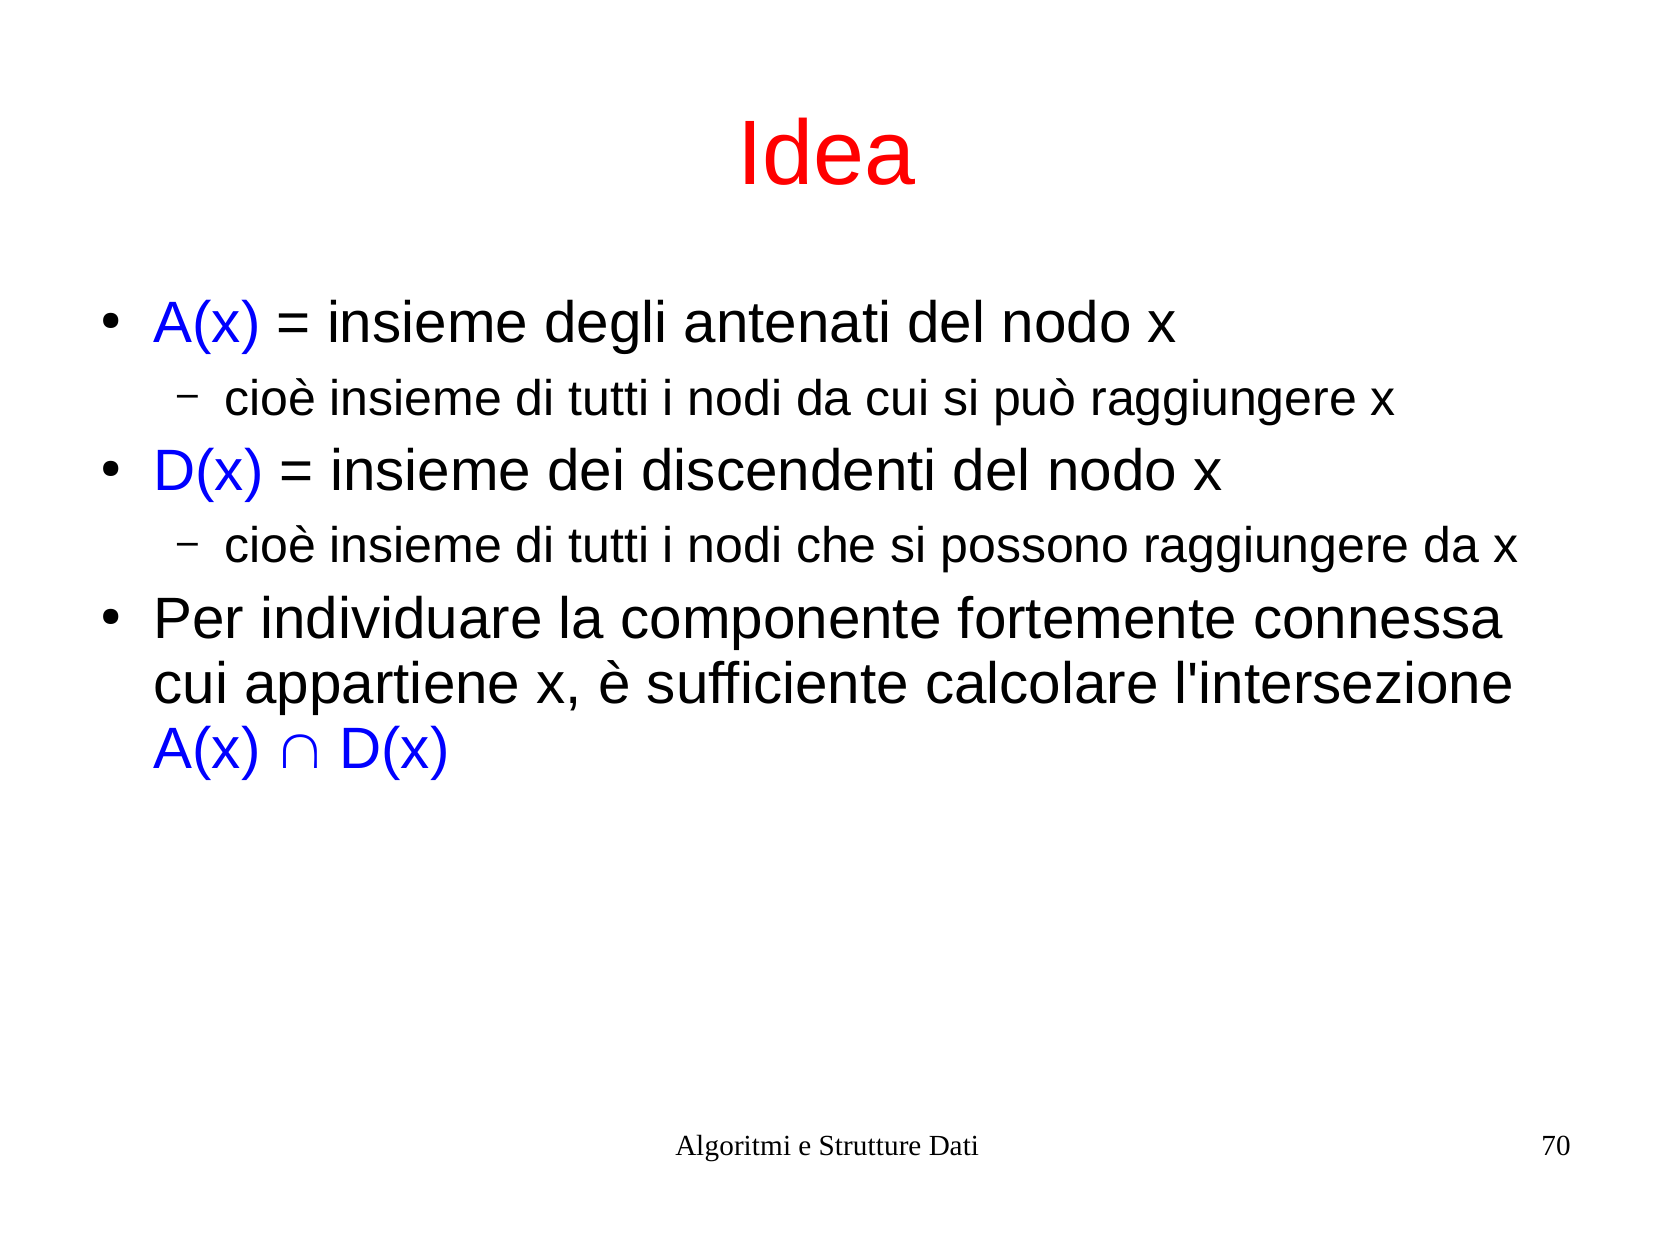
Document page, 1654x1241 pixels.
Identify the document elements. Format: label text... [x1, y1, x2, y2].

list A(x) = insieme degli antenati del nodo x cioè insieme di tutti i nodi da cui si può raggiungere x D(x) = insieme dei discendenti del nodo x cioè insieme di tutti i nodi che si possono raggiungere da x Per individuare la componente fortemente connessa cui appartiene x, è sufficiente calcolare l'intersezione A(x)  D(x) [82, 290, 1571, 1109]
title Idea [82, 49, 1571, 257]
